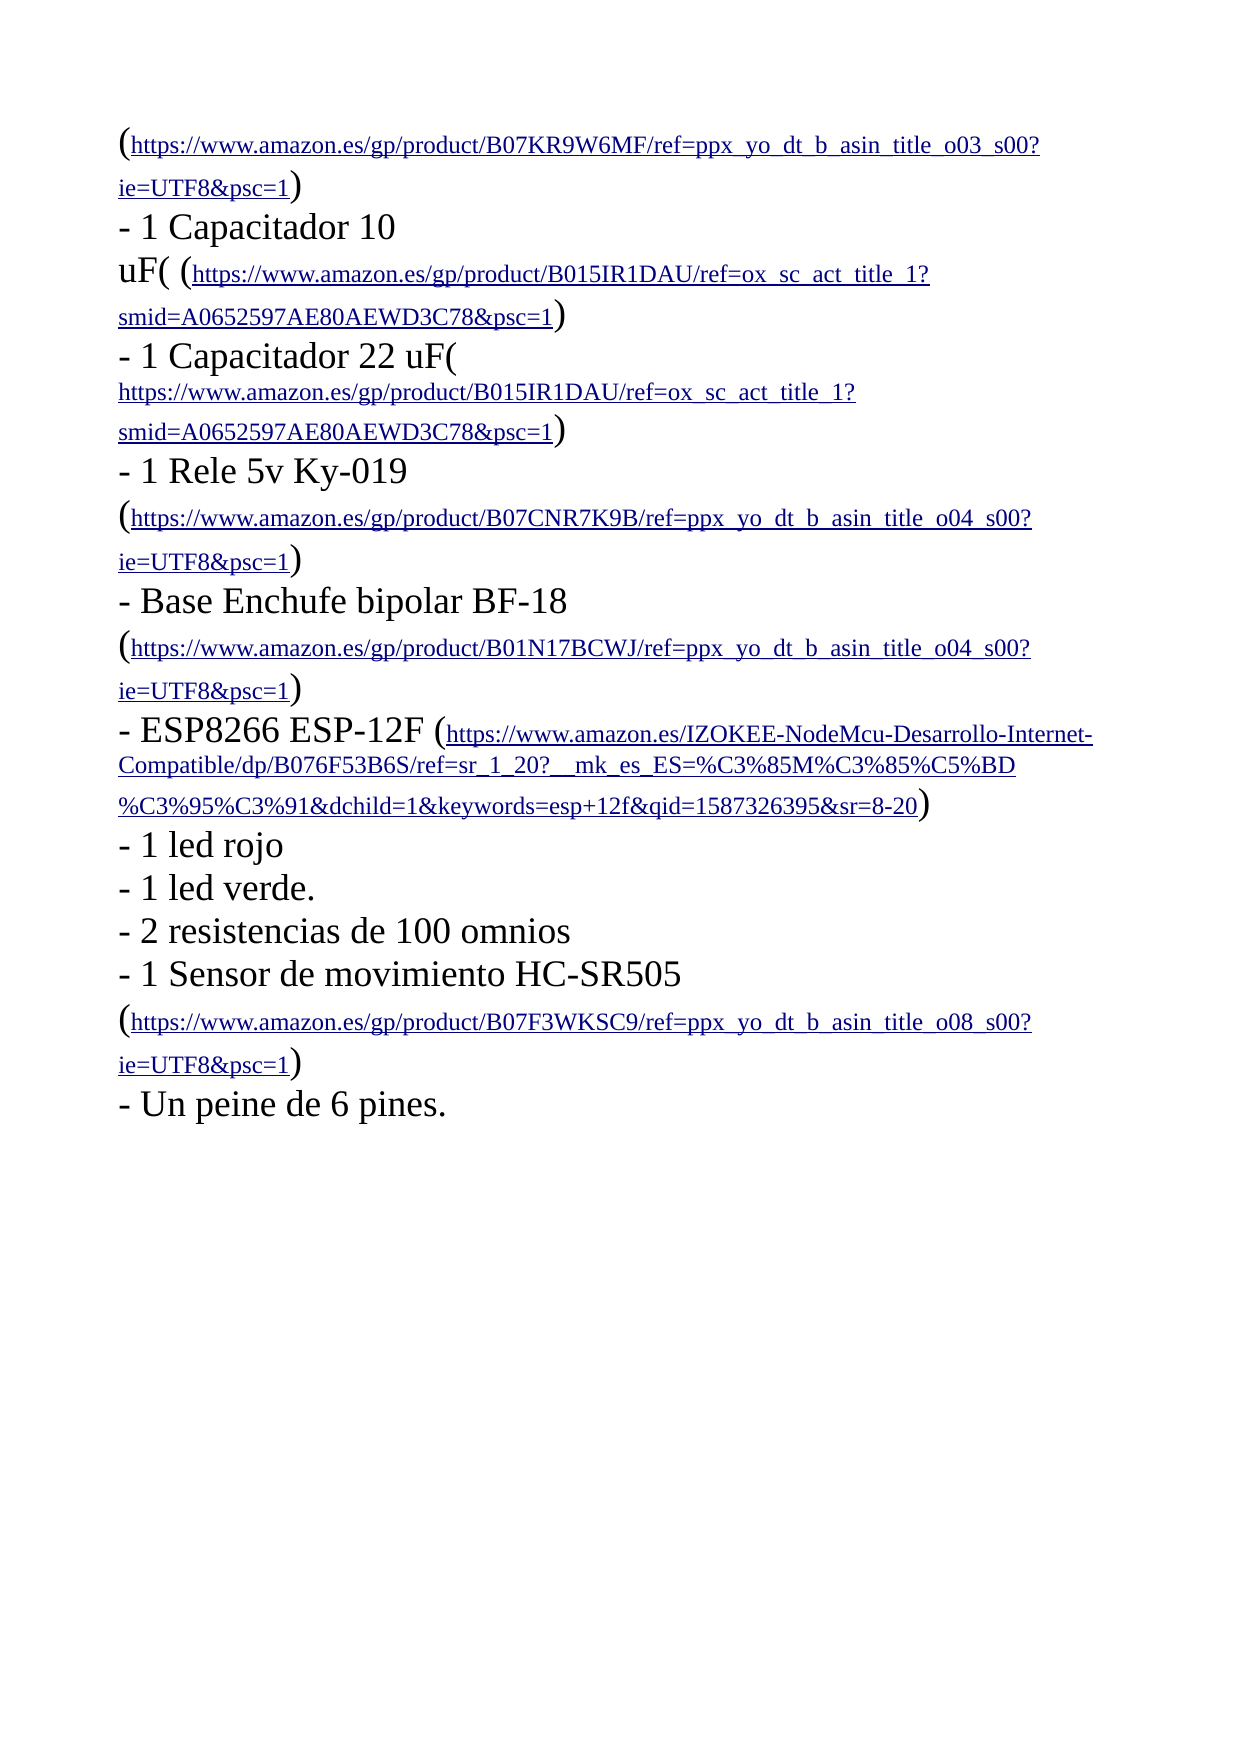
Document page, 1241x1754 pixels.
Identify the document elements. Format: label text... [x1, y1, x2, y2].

text - 1 Capacitador 22 uF( https://www.amazon.es/gp/product/B015IR1DAU/ref=ox_sc_act_title_1?smid=A0652597AE80AEWD3C78&psc=1) [118, 334, 1122, 449]
text (https://www.amazon.es/gp/product/B07KR9W6MF/ref=ppx_yo_dt_b_asin_title_o03_s00?ie=UTF8&psc=1) [118, 118, 1122, 204]
text - 1 led verde. [118, 866, 1122, 909]
text - 1 Sensor de movimiento HC-SR505 (https://www.amazon.es/gp/product/B07F3WKSC9/ref=ppx_yo_dt_b_asin_title_o08_s00?ie=UTF8&psc=1) [118, 952, 1122, 1081]
text - 2 resistencias de 100 omnios [118, 909, 1122, 952]
text - 1 led rojo [118, 822, 1122, 866]
text - ESP8266 ESP-12F (https://www.amazon.es/IZOKEE-NodeMcu-Desarrollo-Internet-Compatible/dp/B076F53B6S/ref=sr_1_20?__mk_es_ES=%C3%85M%C3%85%C5%BD%C3%95%C3%91&dchild=1&keywords=esp+12f&qid=1587326395&sr=8-20) [118, 707, 1122, 822]
text - Base Enchufe bipolar BF-18 (https://www.amazon.es/gp/product/B01N17BCWJ/ref=ppx_yo_dt_b_asin_title_o04_s00?ie=UTF8&psc=1) [118, 578, 1122, 707]
text - Un peine de 6 pines. [118, 1081, 1122, 1124]
text - 1 Rele 5v Ky-019 (https://www.amazon.es/gp/product/B07CNR7K9B/ref=ppx_yo_dt_b_asin_title_o04_s00?ie=UTF8&psc=1) [118, 449, 1122, 578]
text - 1 Capacitador 10 uF( (https://www.amazon.es/gp/product/B015IR1DAU/ref=ox_sc_act_title_1?smid=A0652597AE80AEWD3C78&psc=1) [118, 204, 1122, 334]
